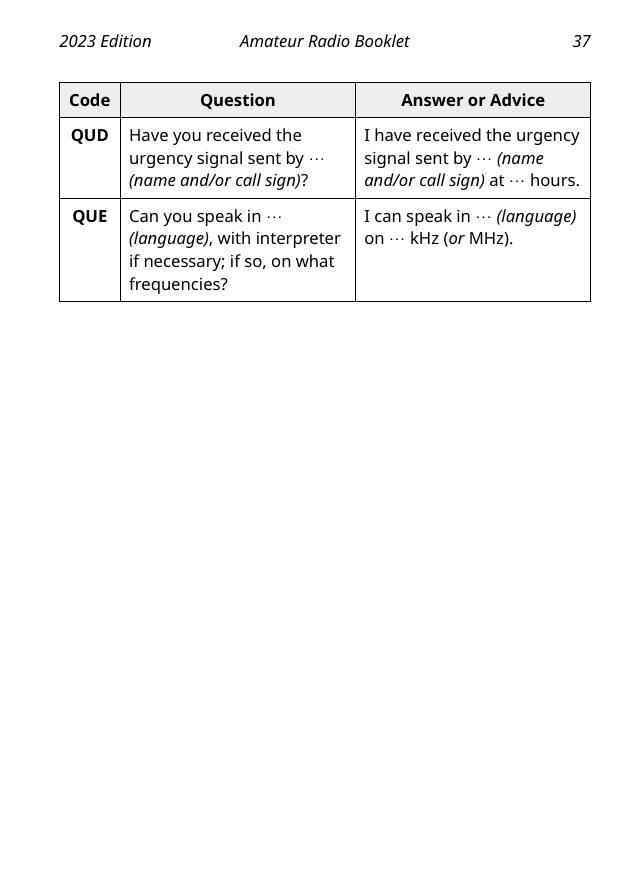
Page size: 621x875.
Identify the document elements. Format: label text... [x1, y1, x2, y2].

table_cell QUE [60, 199, 120, 301]
table_header Answer or Advice [356, 83, 590, 117]
table_cell I can speak in  (language) on  kHz (or MHz). [356, 199, 590, 301]
table_cell I have received the urgency signal sent by  (name and/or call sign) at  hours. [356, 118, 590, 197]
table_cell Can you speak in  (language), with interpreter if necessary; if so, on what frequencies? [121, 199, 355, 301]
table_cell Have you received the urgency signal sent by  (name and/or call sign)? [121, 118, 355, 197]
table_header Code [60, 83, 120, 117]
table_cell QUD [60, 118, 120, 197]
table_header Question [121, 83, 355, 117]
